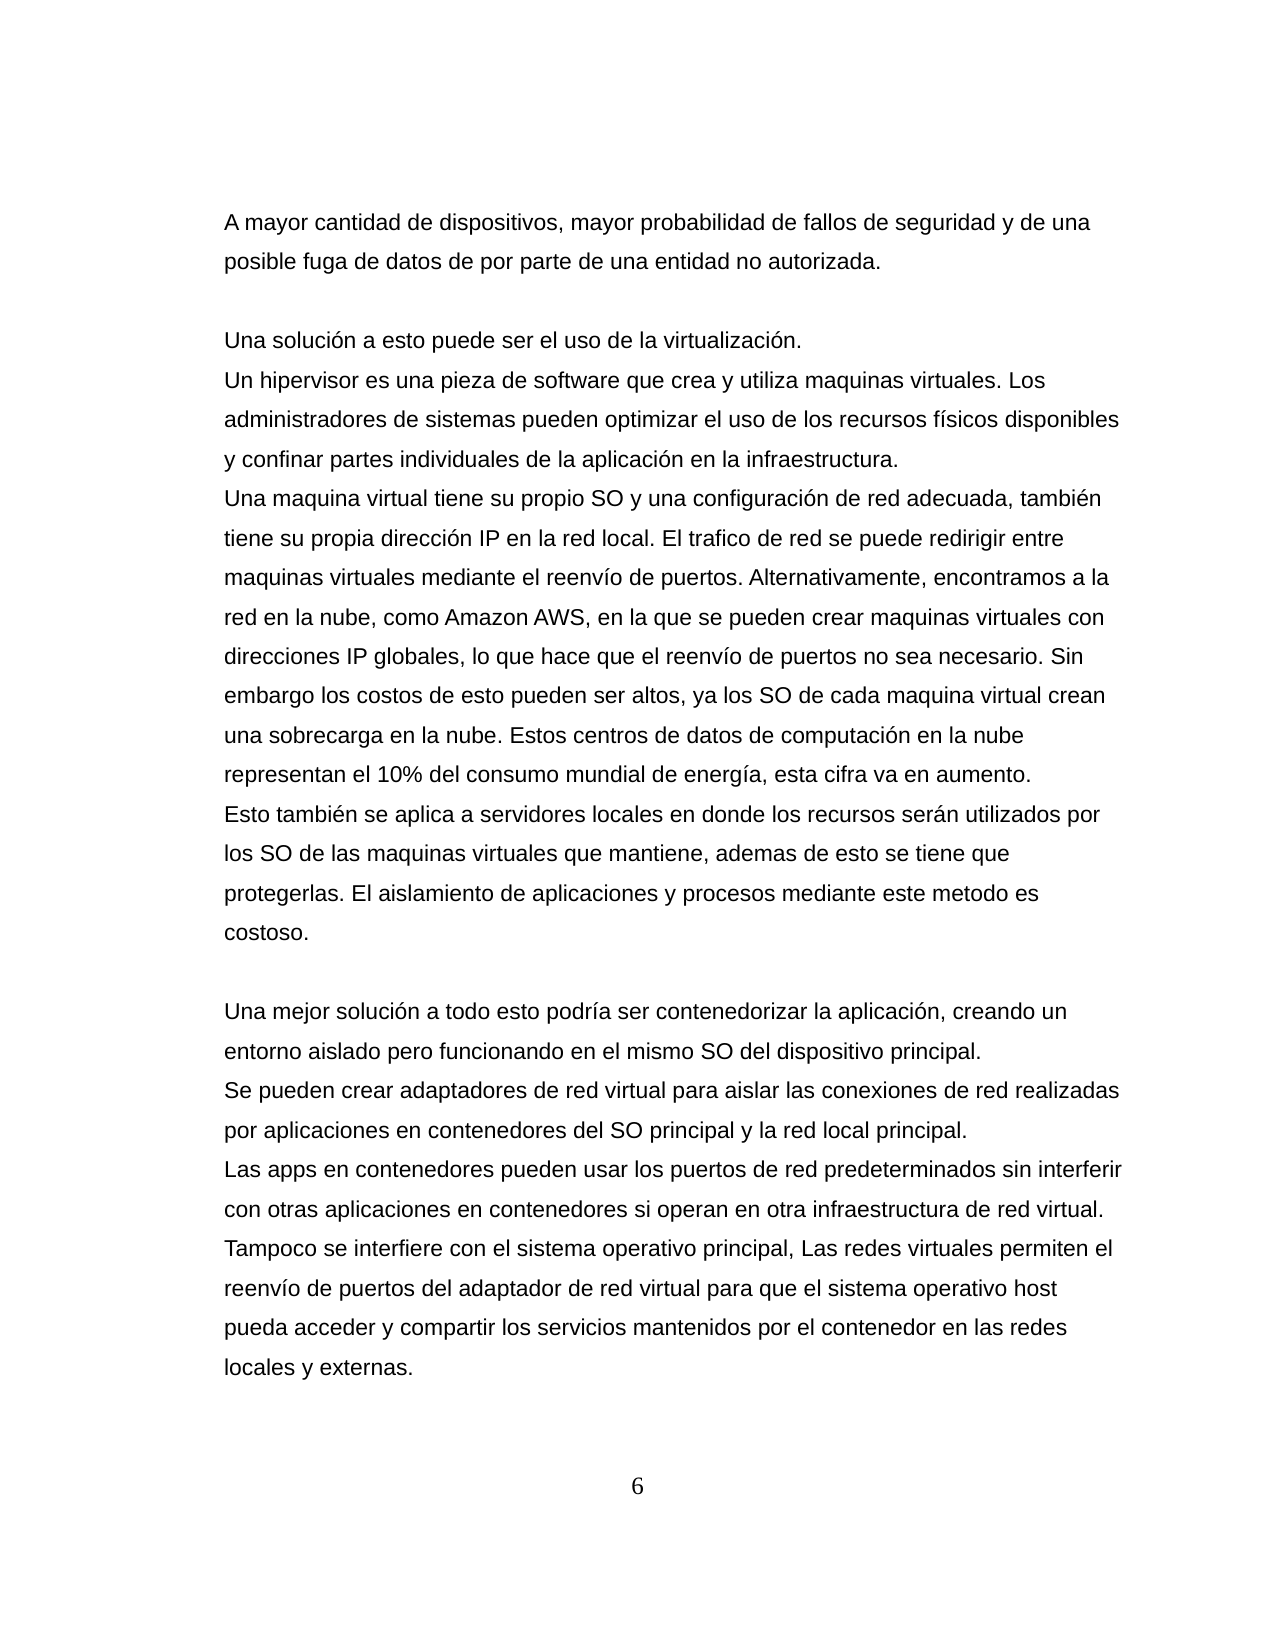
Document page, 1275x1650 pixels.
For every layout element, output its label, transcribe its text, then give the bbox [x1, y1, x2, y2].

text Un hipervisor es una pieza de software que crea y utiliza maquinas virtuales. Los administradores de sistemas pueden optimizar el uso de los recursos físicos disponibles y confinar partes individuales de la aplicación en la infraestructura. [224, 367, 1125, 472]
text Tampoco se interfiere con el sistema operativo principal, Las redes virtuales permiten el reenvío de puertos del adaptador de red virtual para que el sistema operativo host pueda acceder y compartir los servicios mantenidos por el contenedor en las redes locales y externas. [224, 1235, 1125, 1380]
text Las apps en contenedores pueden usar los puertos de red predeterminados sin interferir con otras aplicaciones en contenedores si operan en otra infraestructura de red virtual. [224, 1156, 1125, 1222]
text Una solución a esto puede ser el uso de la virtualización. [224, 327, 1125, 353]
text Una maquina virtual tiene su propio SO y una configuración de red adecuada, también tiene su propia dirección IP en la red local. El trafico de red se puede redirigir entre maquinas virtuales mediante el reenvío de puertos. Alternativamente, encontramos a la red en la nube, como Amazon AWS, en la que se pueden crear maquinas virtuales con direcciones IP globales, lo que hace que el reenvío de puertos no sea necesario. Sin embargo los costos de esto pueden ser altos, ya los SO de cada maquina virtual crean una sobrecarga en la nube. Estos centros de datos de computación en la nube representan el 10% del consumo mundial de energía, esta cifra va en aumento. [224, 485, 1125, 788]
text Se pueden crear adaptadores de red virtual para aislar las conexiones de red realizadas por aplicaciones en contenedores del SO principal y la red local principal. [224, 1077, 1125, 1143]
text A mayor cantidad de dispositivos, mayor probabilidad de fallos de seguridad y de una posible fuga de datos de por parte de una entidad no autorizada. [224, 209, 1125, 274]
text Esto también se aplica a servidores locales en donde los recursos serán utilizados por los SO de las maquinas virtuales que mantiene, ademas de esto se tiene que protegerlas. El aislamiento de aplicaciones y procesos mediante este metodo es costoso. [224, 801, 1125, 946]
text Una mejor solución a todo esto podría ser contenedorizar la aplicación, creando un entorno aislado pero funcionando en el mismo SO del dispositivo principal. [224, 998, 1125, 1064]
